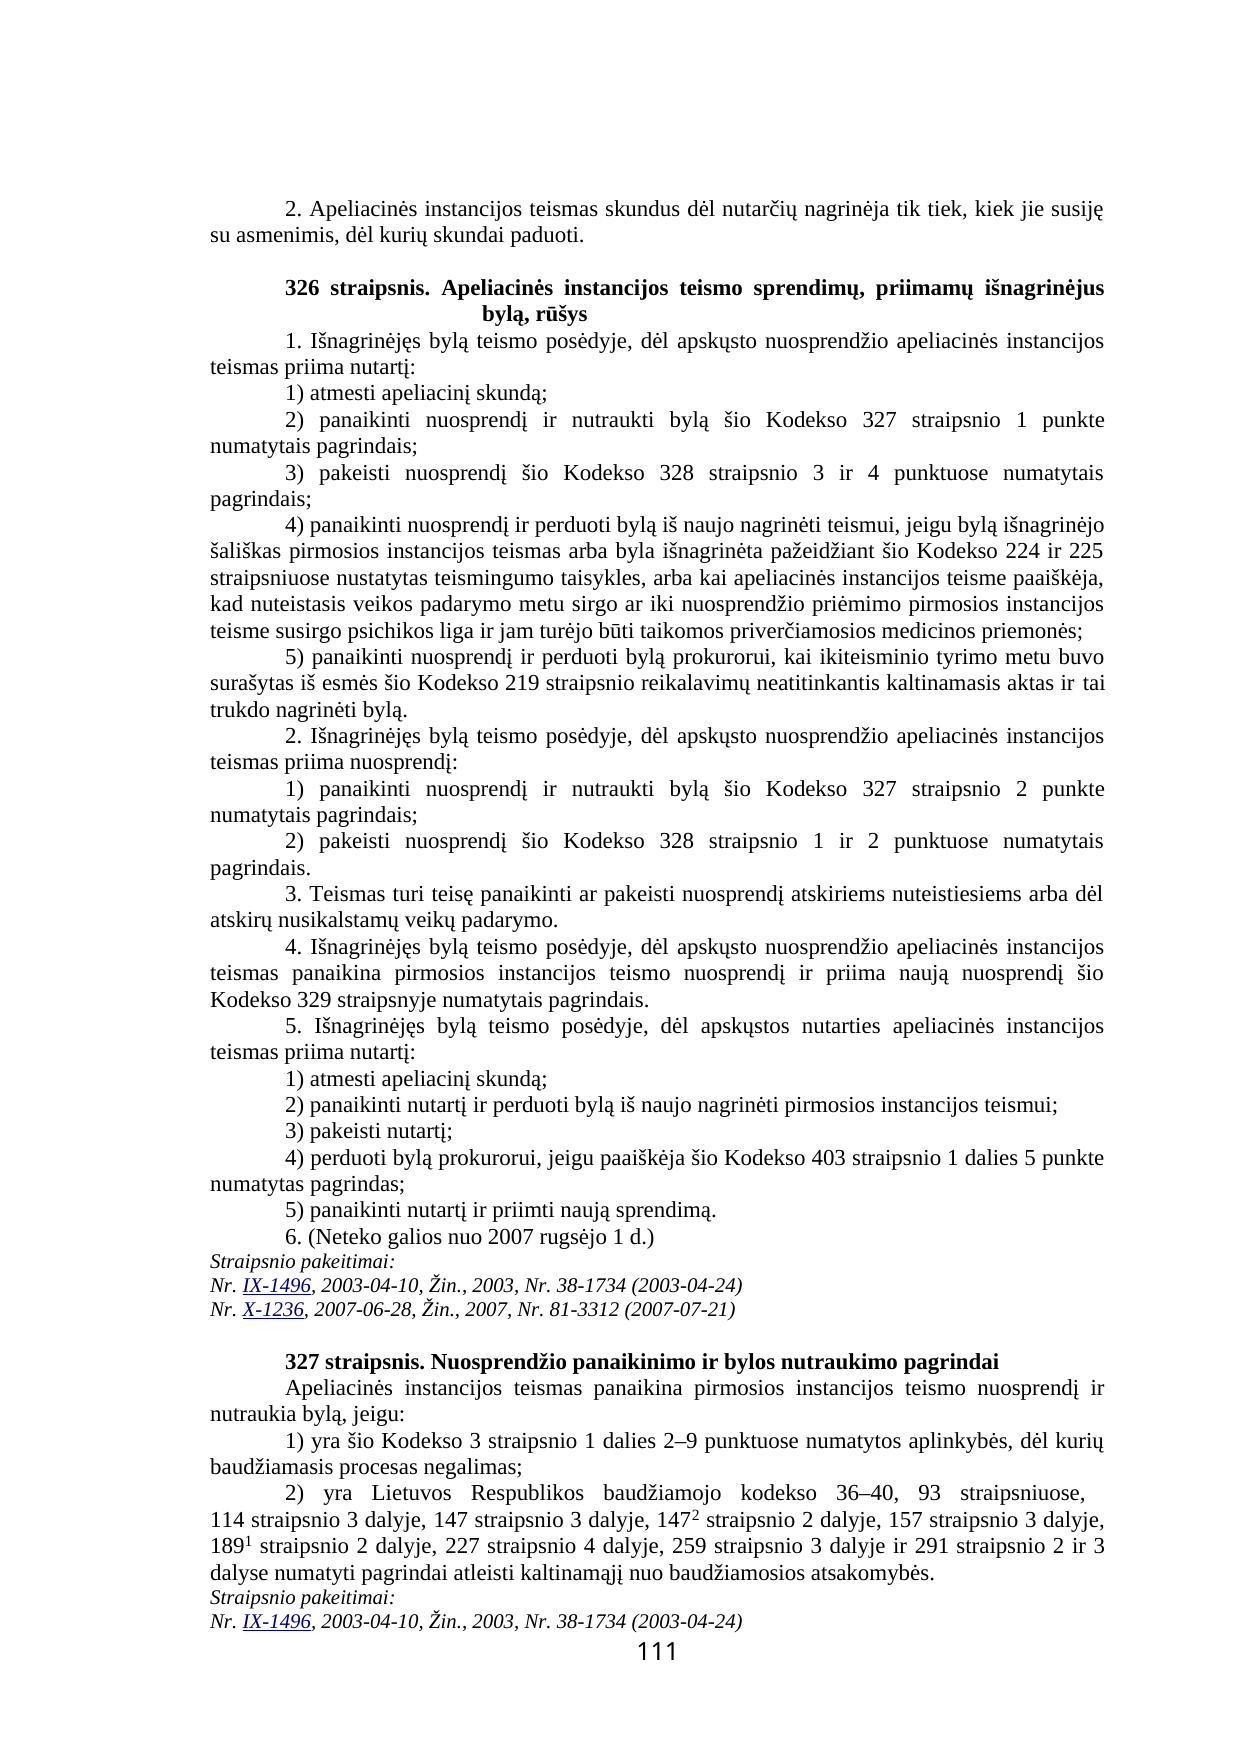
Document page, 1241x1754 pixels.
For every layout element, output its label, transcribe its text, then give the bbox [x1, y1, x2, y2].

text 2) yra Lietuvos Respublikos baudžiamojo kodekso 36–40, 93 straipsniuose, 114 straipsnio 3 dalyje, 147 straipsnio 3 dalyje, 1472 straipsnio 2 dalyje, 157 straipsnio 3 dalyje, 1891 straipsnio 2 dalyje, 227 straipsnio 4 dalyje, 259 straipsnio 3 dalyje ir 291 straipsnio 2 ir 3 dalyse numatyti pagrindai atleisti kaltinamąjį nuo baudžiamosios atsakomybės. [210, 1479, 1106, 1585]
text Nr. X-1236, 2007-06-28, Žin., 2007, Nr. 81-3312 (2007-07-21) [210, 1297, 1106, 1321]
text 2) pakeisti nuosprendį šio Kodekso 328 straipsnio 1 ir 2 punktuose numatytais pagrindais. [210, 827, 1106, 880]
text 4) panaikinti nuosprendį ir perduoti bylą iš naujo nagrinėti teismui, jeigu bylą išnagrinėjo šališkas pirmosios instancijos teismas arba byla išnagrinėta pažeidžiant šio Kodekso 224 ir 225 straipsniuose nustatytas teismingumo taisykles, arba kai apeliacinės instancijos teisme paaiškėja, kad nuteistasis veikos padarymo metu sirgo ar iki nuosprendžio priėmimo pirmosios instancijos teisme susirgo psichikos liga ir jam turėjo būti taikomos priverčiamosios medicinos priemonės; [210, 511, 1106, 643]
text 327 straipsnis. Nuosprendžio panaikinimo ir bylos nutraukimo pagrindai [210, 1348, 1106, 1374]
text 5) panaikinti nuosprendį ir perduoti bylą prokurorui, kai ikiteisminio tyrimo metu buvo surašytas iš esmės šio Kodekso 219 straipsnio reikalavimų neatitinkantis kaltinamasis aktas ir tai trukdo nagrinėti bylą. [210, 643, 1106, 722]
text 2. Apeliacinės instancijos teismas skundus dėl nutarčių nagrinėja tik tiek, kiek jie susiję su asmenimis, dėl kurių skundai paduoti. [210, 195, 1106, 248]
text 2) panaikinti nutartį ir perduoti bylą iš naujo nagrinėti pirmosios instancijos teismui; [210, 1091, 1106, 1117]
text Straipsnio pakeitimai: [210, 1585, 1106, 1609]
text 1) yra šio Kodekso 3 straipsnio 1 dalies 2–9 punktuose numatytos aplinkybės, dėl kurių baudžiamasis procesas negalimas; [210, 1427, 1106, 1479]
text 2. Išnagrinėjęs bylą teismo posėdyje, dėl apskųsto nuosprendžio apeliacinės instancijos teismas priima nuosprendį: [210, 722, 1106, 775]
text 3. Teismas turi teisę panaikinti ar pakeisti nuosprendį atskiriems nuteistiesiems arba dėl atskirų nusikalstamų veikų padarymo. [210, 880, 1106, 933]
text Nr. IX-1496, 2003-04-10, Žin., 2003, Nr. 38-1734 (2003-04-24) [210, 1273, 1106, 1297]
text Nr. IX-1496, 2003-04-10, Žin., 2003, Nr. 38-1734 (2003-04-24) [210, 1609, 1106, 1633]
text 4. Išnagrinėjęs bylą teismo posėdyje, dėl apskųsto nuosprendžio apeliacinės instancijos teismas panaikina pirmosios instancijos teismo nuosprendį ir priima naują nuosprendį šio Kodekso 329 straipsnyje numatytais pagrindais. [210, 933, 1106, 1012]
text 5) panaikinti nutartį ir priimti naują sprendimą. [210, 1196, 1106, 1223]
text 1) atmesti apeliacinį skundą; [210, 1065, 1106, 1091]
text 1. Išnagrinėjęs bylą teismo posėdyje, dėl apskųsto nuosprendžio apeliacinės instancijos teismas priima nutartį: [210, 327, 1106, 379]
text 326 straipsnis. Apeliacinės instancijos teismo sprendimų, priimamų išnagrinėjus bylą, rūšys [285, 274, 1106, 327]
text 5. Išnagrinėjęs bylą teismo posėdyje, dėl apskųstos nutarties apeliacinės instancijos teismas priima nutartį: [210, 1012, 1106, 1065]
text 3) pakeisti nuosprendį šio Kodekso 328 straipsnio 3 ir 4 punktuose numatytais pagrindais; [210, 458, 1106, 511]
text Apeliacinės instancijos teismas panaikina pirmosios instancijos teismo nuosprendį ir nutraukia bylą, jeigu: [210, 1374, 1106, 1427]
text 2) panaikinti nuosprendį ir nutraukti bylą šio Kodekso 327 straipsnio 1 punkte numatytais pagrindais; [210, 406, 1106, 458]
text 4) perduoti bylą prokurorui, jeigu paaiškėja šio Kodekso 403 straipsnio 1 dalies 5 punkte numatytas pagrindas; [210, 1144, 1106, 1196]
text Straipsnio pakeitimai: [210, 1249, 1106, 1273]
text 3) pakeisti nutartį; [210, 1117, 1106, 1144]
text 1) panaikinti nuosprendį ir nutraukti bylą šio Kodekso 327 straipsnio 2 punkte numatytais pagrindais; [210, 775, 1106, 827]
text 6. (Neteko galios nuo 2007 rugsėjo 1 d.) [210, 1223, 1106, 1249]
text 1) atmesti apeliacinį skundą; [210, 379, 1106, 406]
